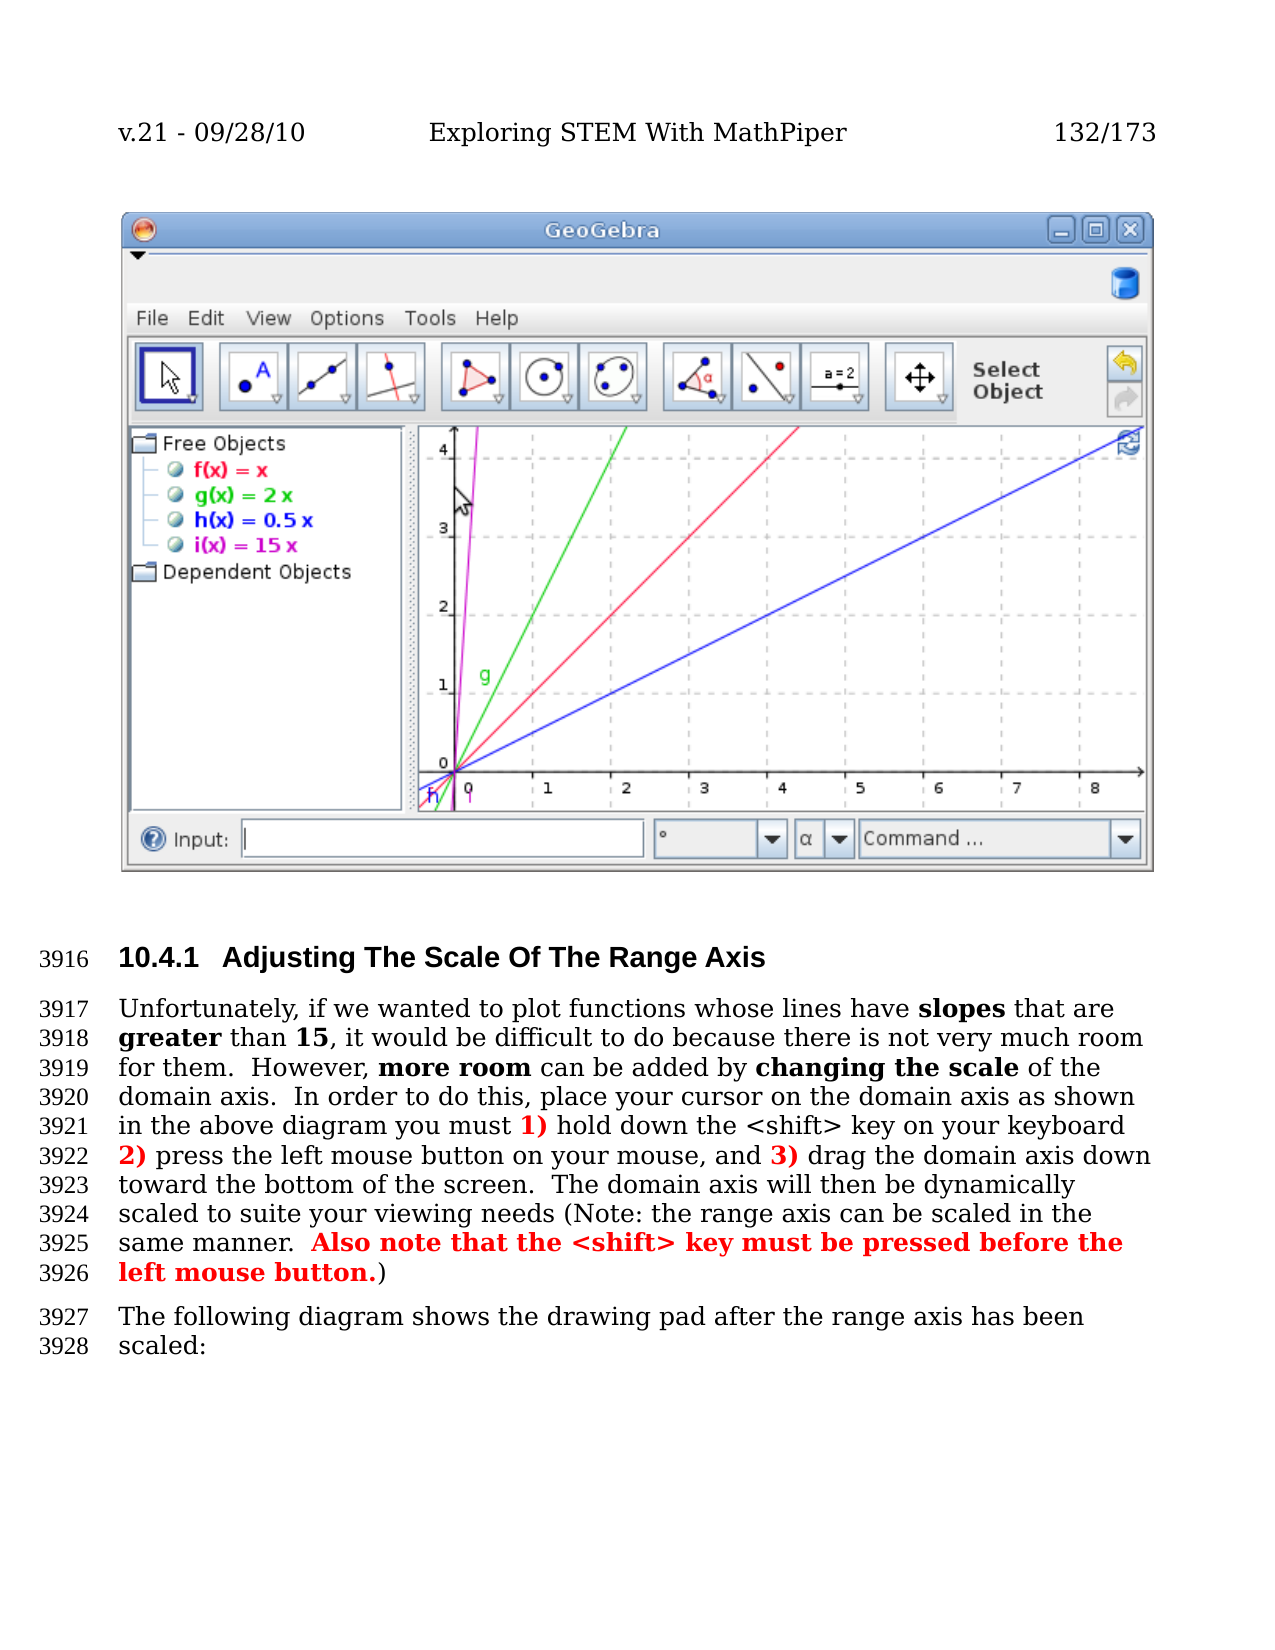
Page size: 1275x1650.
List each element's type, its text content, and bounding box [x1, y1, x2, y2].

subtitle Adjusting The Scale Of The Range Axis [118, 939, 1157, 973]
text The following diagram shows the drawing pad after the range axis has been scaled: [118, 1302, 1157, 1361]
text Unfortunately, if we wanted to plot functions whose lines have slopes that are greater than 15, it would be difficult to do because there is not very much room for them. However, more room can be added by changing the scale of the domain axis. In order to do this, place your cursor on the domain axis as shown in the above diagram you must 1) hold down the <shift> key on your keyboard 2) press the left mouse button on your mouse, and 3) drag the domain axis down toward the bottom of the screen. The domain axis will then be dynamically scaled to suite your viewing needs (Note: the range axis can be scaled in the same manner. Also note that the <shift> key must be pressed before the left mouse button.) [118, 994, 1157, 1287]
picture [121, 212, 1154, 872]
